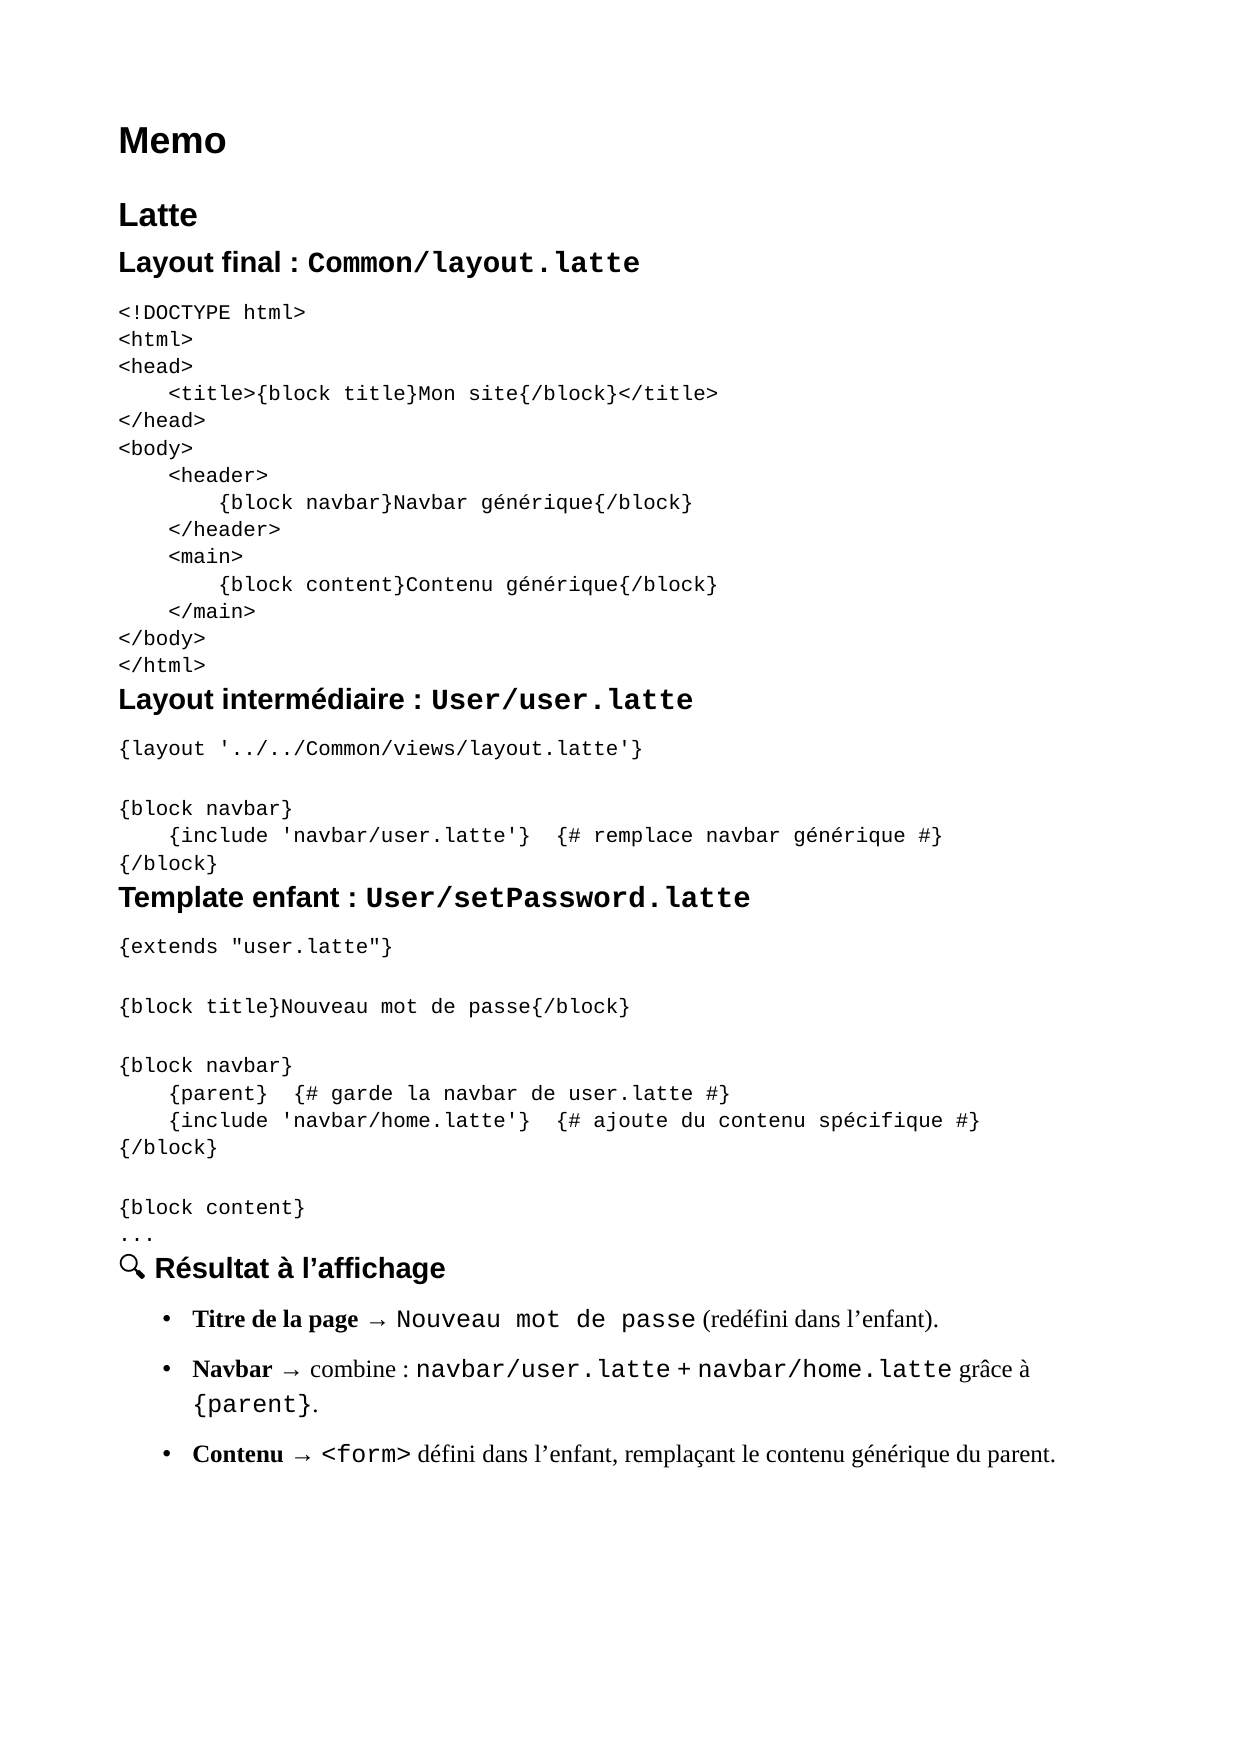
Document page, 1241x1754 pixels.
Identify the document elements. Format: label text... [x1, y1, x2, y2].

list Titre de la page → Nouveau mot de passe (redéfini dans l’enfant). [162, 1304, 1122, 1335]
text {include 'navbar/home.latte'} {# ajoute du contenu spécifique #} [118, 1110, 1122, 1133]
subtitle Layout intermédiaire : User/user.latte [118, 682, 1122, 718]
text {block navbar} [118, 1056, 1122, 1079]
text {include 'navbar/user.latte'} {# remplace navbar générique #} [118, 825, 1122, 849]
list Navbar → combine : navbar/user.latte + navbar/home.latte grâce à {parent}. [162, 1354, 1122, 1420]
subtitle Layout final : Common/layout.latte [118, 246, 1122, 282]
subtitle Memo [118, 118, 1122, 161]
subtitle Latte [118, 194, 1122, 233]
list Contenu → <form> défini dans l’enfant, remplaçant le contenu générique du parent. [162, 1439, 1122, 1470]
text ... [118, 1224, 1122, 1248]
text <main> [118, 546, 1122, 570]
text {extends "user.latte"} [118, 936, 1122, 959]
text <head> [118, 356, 1122, 380]
text <header> [118, 465, 1122, 488]
subtitle 🔍 Résultat à l’affichage [118, 1251, 1122, 1285]
subtitle Template enfant : User/setPassword.latte [118, 880, 1122, 916]
text {block title}Nouveau mot de passe{/block} [118, 996, 1122, 1019]
text </body> [118, 628, 1122, 652]
text </main> [118, 601, 1122, 624]
text {block navbar} [118, 798, 1122, 822]
text {block content} [118, 1197, 1122, 1221]
text <body> [118, 438, 1122, 461]
text {/block} [118, 853, 1122, 876]
text <title>{block title}Mon site{/block}</title> [118, 383, 1122, 407]
text {/block} [118, 1137, 1122, 1161]
text </header> [118, 519, 1122, 543]
text {block navbar}Navbar générique{/block} [118, 492, 1122, 516]
text </head> [118, 410, 1122, 434]
text {parent} {# garde la navbar de user.latte #} [118, 1083, 1122, 1106]
text {layout '../../Common/views/layout.latte'} [118, 738, 1122, 762]
text </html> [118, 655, 1122, 679]
text <html> [118, 329, 1122, 352]
text <!DOCTYPE html> [118, 302, 1122, 325]
text {block content}Contenu générique{/block} [118, 573, 1122, 597]
